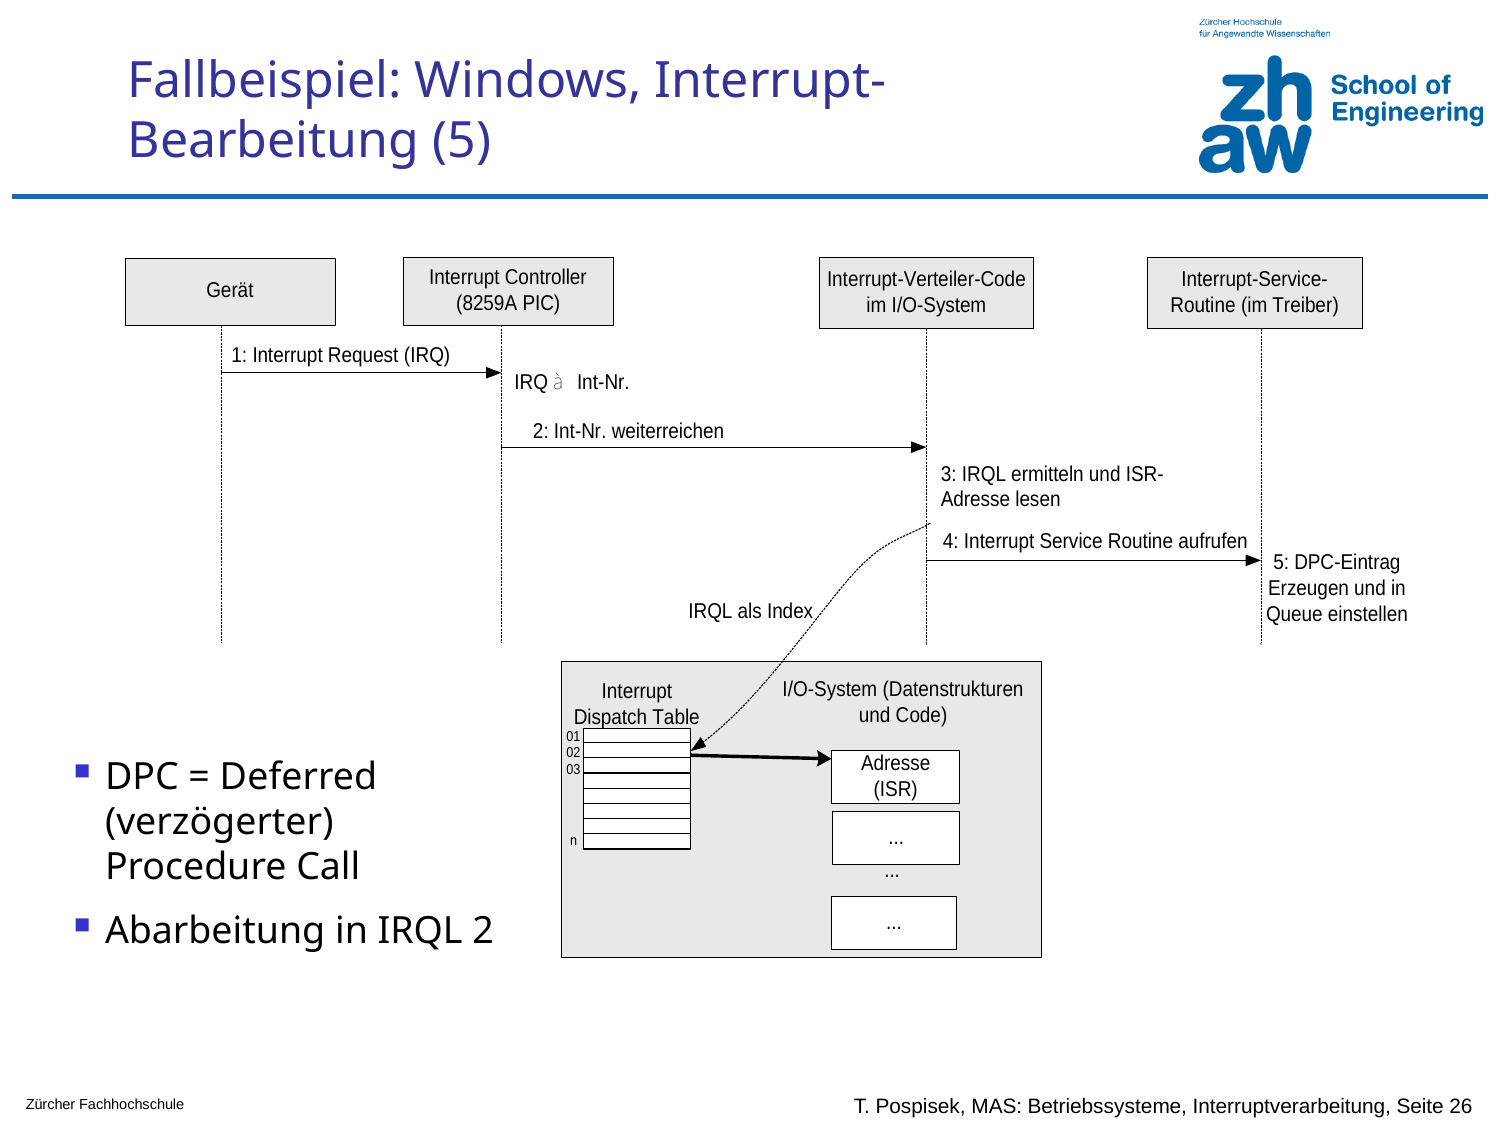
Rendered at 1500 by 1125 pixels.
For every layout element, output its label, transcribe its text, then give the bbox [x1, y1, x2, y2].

text_box DPC = Deferred (verzögerter) Procedure Call Abarbeitung in IRQL 2 [59, 744, 122, 959]
picture [1199, 19, 1483, 173]
title Fallbeispiel: Windows, Interrupt-Bearbeitung (5) [112, 50, 1170, 175]
picture [122, 254, 1426, 961]
